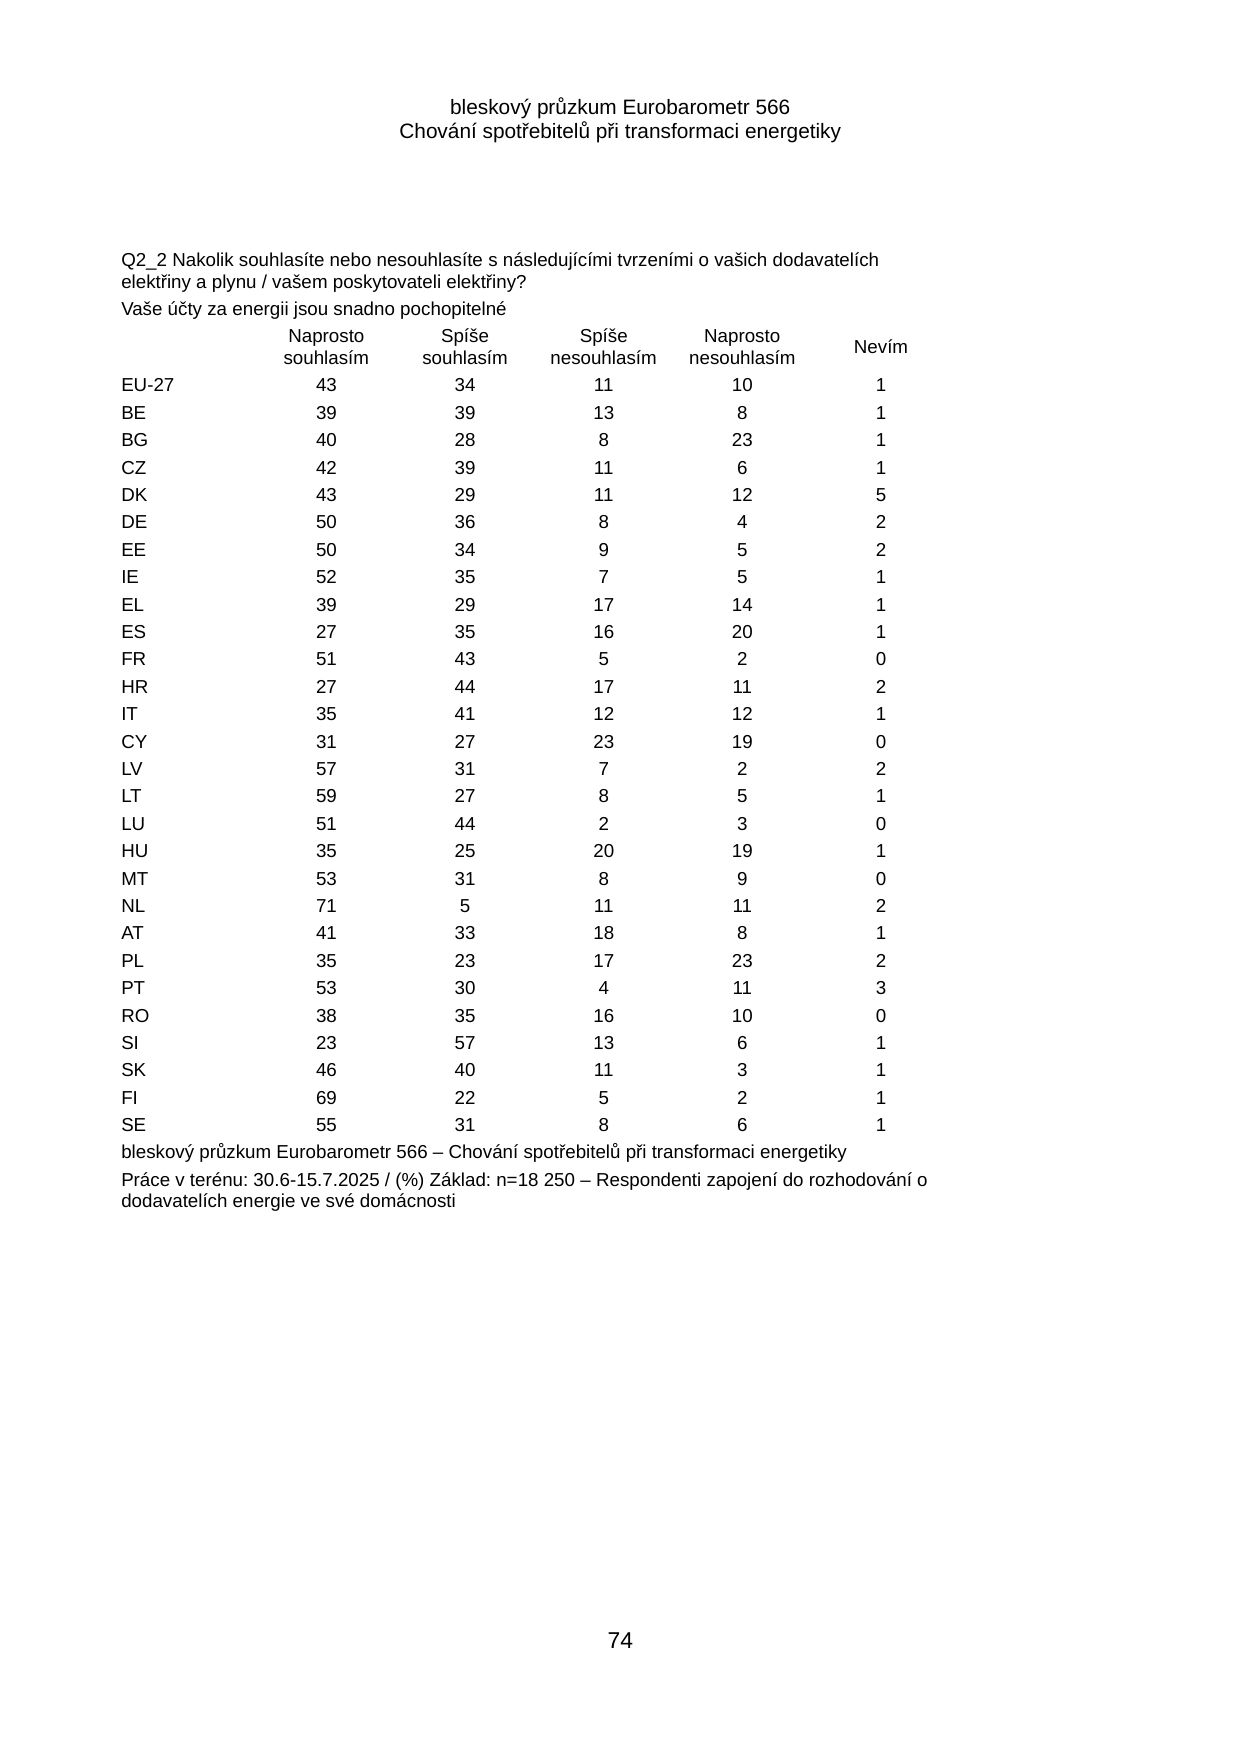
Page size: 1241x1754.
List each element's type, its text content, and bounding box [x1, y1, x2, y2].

table_cell 40 [395, 1056, 534, 1084]
table_cell 2 [673, 1084, 811, 1111]
table_cell 2 [811, 536, 950, 563]
table_cell 1 [811, 426, 950, 453]
table_cell 11 [534, 481, 673, 508]
table_cell SI [118, 1029, 257, 1056]
table_cell 0 [811, 810, 950, 837]
table_cell 1 [811, 454, 950, 481]
table_cell 11 [534, 454, 673, 481]
table_cell 23 [257, 1029, 395, 1056]
table_cell 7 [534, 563, 673, 591]
table_cell LT [118, 782, 257, 810]
table_cell 1 [811, 563, 950, 591]
table_cell 11 [673, 892, 811, 919]
table_cell BE [118, 399, 257, 426]
table_cell 35 [395, 1001, 534, 1029]
table_cell LV [118, 755, 257, 782]
table_cell 50 [257, 536, 395, 563]
table_cell [118, 323, 257, 371]
table_cell 50 [257, 508, 395, 536]
table_cell 5 [673, 782, 811, 810]
table_cell SE [118, 1111, 257, 1138]
table_cell 19 [673, 728, 811, 755]
table_cell 53 [257, 865, 395, 892]
table_cell 35 [257, 947, 395, 974]
table_cell 55 [257, 1111, 395, 1138]
table_cell 6 [673, 1111, 811, 1138]
table_cell 38 [257, 1001, 395, 1029]
table_cell 6 [673, 454, 811, 481]
table_cell 57 [395, 1029, 534, 1056]
table_cell 1 [811, 1029, 950, 1056]
table_cell 18 [534, 919, 673, 947]
table_cell 1 [811, 1056, 950, 1084]
table_cell Spíše souhlasím [395, 323, 534, 371]
table_cell 39 [257, 399, 395, 426]
table_cell 42 [257, 454, 395, 481]
table_header Q2_2 Nakolik souhlasíte nebo nesouhlasíte s následujícími tvrzeními o vašich dodavatelích elektřiny a plynu / vašem poskytovateli elektřiny? [118, 246, 950, 295]
table_cell 5 [673, 563, 811, 591]
table_cell FI [118, 1084, 257, 1111]
table_cell 27 [257, 618, 395, 645]
table_cell LU [118, 810, 257, 837]
table_cell NL [118, 892, 257, 919]
table_cell Nevím [811, 323, 950, 371]
table_cell 35 [257, 837, 395, 864]
table_cell 10 [673, 371, 811, 399]
table_cell 12 [673, 481, 811, 508]
table_cell 0 [811, 1001, 950, 1029]
table_cell 51 [257, 810, 395, 837]
table_cell 33 [395, 919, 534, 947]
table_cell 12 [534, 700, 673, 727]
table_cell 5 [673, 536, 811, 563]
table_cell 20 [534, 837, 673, 864]
table_cell 8 [534, 865, 673, 892]
table_cell FR [118, 645, 257, 673]
table_cell 2 [811, 892, 950, 919]
table_cell 29 [395, 591, 534, 618]
table_cell 44 [395, 810, 534, 837]
table_cell 20 [673, 618, 811, 645]
table_cell 53 [257, 974, 395, 1001]
table_cell 11 [673, 974, 811, 1001]
table_cell PL [118, 947, 257, 974]
table_cell 36 [395, 508, 534, 536]
table_cell 12 [673, 700, 811, 727]
table_cell 28 [395, 426, 534, 453]
table_cell 1 [811, 399, 950, 426]
table_cell MT [118, 865, 257, 892]
table_cell 5 [811, 481, 950, 508]
table_cell 31 [395, 865, 534, 892]
table_cell 31 [395, 1111, 534, 1138]
table_cell 10 [673, 1001, 811, 1029]
table_cell BG [118, 426, 257, 453]
table_cell 2 [811, 947, 950, 974]
table_cell 2 [534, 810, 673, 837]
table_cell AT [118, 919, 257, 947]
table_cell 34 [395, 371, 534, 399]
table_cell 39 [395, 399, 534, 426]
table_cell CZ [118, 454, 257, 481]
table_cell 13 [534, 399, 673, 426]
table_cell 23 [673, 947, 811, 974]
table_cell 3 [673, 810, 811, 837]
table_cell 35 [257, 700, 395, 727]
table_cell 8 [673, 399, 811, 426]
table_cell 5 [395, 892, 534, 919]
table_cell IE [118, 563, 257, 591]
table_cell 1 [811, 700, 950, 727]
table_cell 35 [395, 563, 534, 591]
table_cell 31 [395, 755, 534, 782]
table_cell DK [118, 481, 257, 508]
table_cell 6 [673, 1029, 811, 1056]
table_cell EL [118, 591, 257, 618]
table_cell 8 [673, 919, 811, 947]
table_cell EE [118, 536, 257, 563]
table_cell 41 [395, 700, 534, 727]
table_cell 27 [395, 782, 534, 810]
table_cell 11 [534, 371, 673, 399]
table_cell 39 [395, 454, 534, 481]
table_cell 43 [257, 371, 395, 399]
table_cell 3 [811, 974, 950, 1001]
table_cell bleskový průzkum Eurobarometr 566 – Chování spotřebitelů při transformaci energetiky [118, 1139, 950, 1166]
table_cell 13 [534, 1029, 673, 1056]
table_cell Naprosto nesouhlasím [673, 323, 811, 371]
table_cell 59 [257, 782, 395, 810]
table_cell 1 [811, 782, 950, 810]
table_cell 39 [257, 591, 395, 618]
table_cell 23 [395, 947, 534, 974]
table_cell SK [118, 1056, 257, 1084]
table_cell 11 [534, 1056, 673, 1084]
table_cell 1 [811, 837, 950, 864]
table_cell 11 [673, 673, 811, 700]
table_cell 41 [257, 919, 395, 947]
table_cell Práce v terénu: 30.6-15.7.2025 / (%) Základ: n=18 250 – Respondenti zapojení do rozhodování o dodavatelích energie ve své domácnosti [118, 1166, 950, 1215]
table_cell Spíše nesouhlasím [534, 323, 673, 371]
table_cell RO [118, 1001, 257, 1029]
table_cell 1 [811, 1084, 950, 1111]
table_cell 23 [534, 728, 673, 755]
table_cell 2 [673, 755, 811, 782]
table_cell 8 [534, 1111, 673, 1138]
table_cell 0 [811, 865, 950, 892]
table_cell 11 [534, 892, 673, 919]
table_cell 29 [395, 481, 534, 508]
table_cell 52 [257, 563, 395, 591]
table_cell 16 [534, 618, 673, 645]
table_cell ES [118, 618, 257, 645]
table_cell 2 [811, 508, 950, 536]
table_cell 40 [257, 426, 395, 453]
table_cell CY [118, 728, 257, 755]
table_cell 43 [257, 481, 395, 508]
table_cell 57 [257, 755, 395, 782]
table_cell 3 [673, 1056, 811, 1084]
table_cell 27 [257, 673, 395, 700]
table_cell 44 [395, 673, 534, 700]
table_cell 1 [811, 919, 950, 947]
table_cell 5 [534, 1084, 673, 1111]
table_cell 25 [395, 837, 534, 864]
table_cell IT [118, 700, 257, 727]
table_cell 30 [395, 974, 534, 1001]
table_cell 2 [673, 645, 811, 673]
table_cell 4 [534, 974, 673, 1001]
table_cell EU-27 [118, 371, 257, 399]
table_cell 27 [395, 728, 534, 755]
table_cell 17 [534, 673, 673, 700]
table_cell 1 [811, 618, 950, 645]
table_cell 43 [395, 645, 534, 673]
table_cell 17 [534, 947, 673, 974]
table_cell 22 [395, 1084, 534, 1111]
table_cell 4 [673, 508, 811, 536]
table_cell 8 [534, 508, 673, 536]
table_cell 7 [534, 755, 673, 782]
table_cell 17 [534, 591, 673, 618]
table_cell 1 [811, 591, 950, 618]
table_cell Naprosto souhlasím [257, 323, 395, 371]
table_cell 9 [534, 536, 673, 563]
table_cell 9 [673, 865, 811, 892]
table_cell DE [118, 508, 257, 536]
table_cell 8 [534, 426, 673, 453]
table_cell 46 [257, 1056, 395, 1084]
table_cell 34 [395, 536, 534, 563]
table_cell 19 [673, 837, 811, 864]
table_cell 23 [673, 426, 811, 453]
table_cell 1 [811, 371, 950, 399]
table_cell 51 [257, 645, 395, 673]
table_cell 31 [257, 728, 395, 755]
table_cell HU [118, 837, 257, 864]
table_cell 35 [395, 618, 534, 645]
table_cell 5 [534, 645, 673, 673]
table_cell 0 [811, 728, 950, 755]
table_cell 1 [811, 1111, 950, 1138]
table_cell 8 [534, 782, 673, 810]
table_cell 2 [811, 755, 950, 782]
table_cell 69 [257, 1084, 395, 1111]
table_cell Vaše účty za energii jsou snadno pochopitelné [118, 295, 950, 322]
table_cell 14 [673, 591, 811, 618]
table_cell 16 [534, 1001, 673, 1029]
table_cell 71 [257, 892, 395, 919]
table_cell PT [118, 974, 257, 1001]
table_cell HR [118, 673, 257, 700]
table_cell 2 [811, 673, 950, 700]
table_cell 0 [811, 645, 950, 673]
